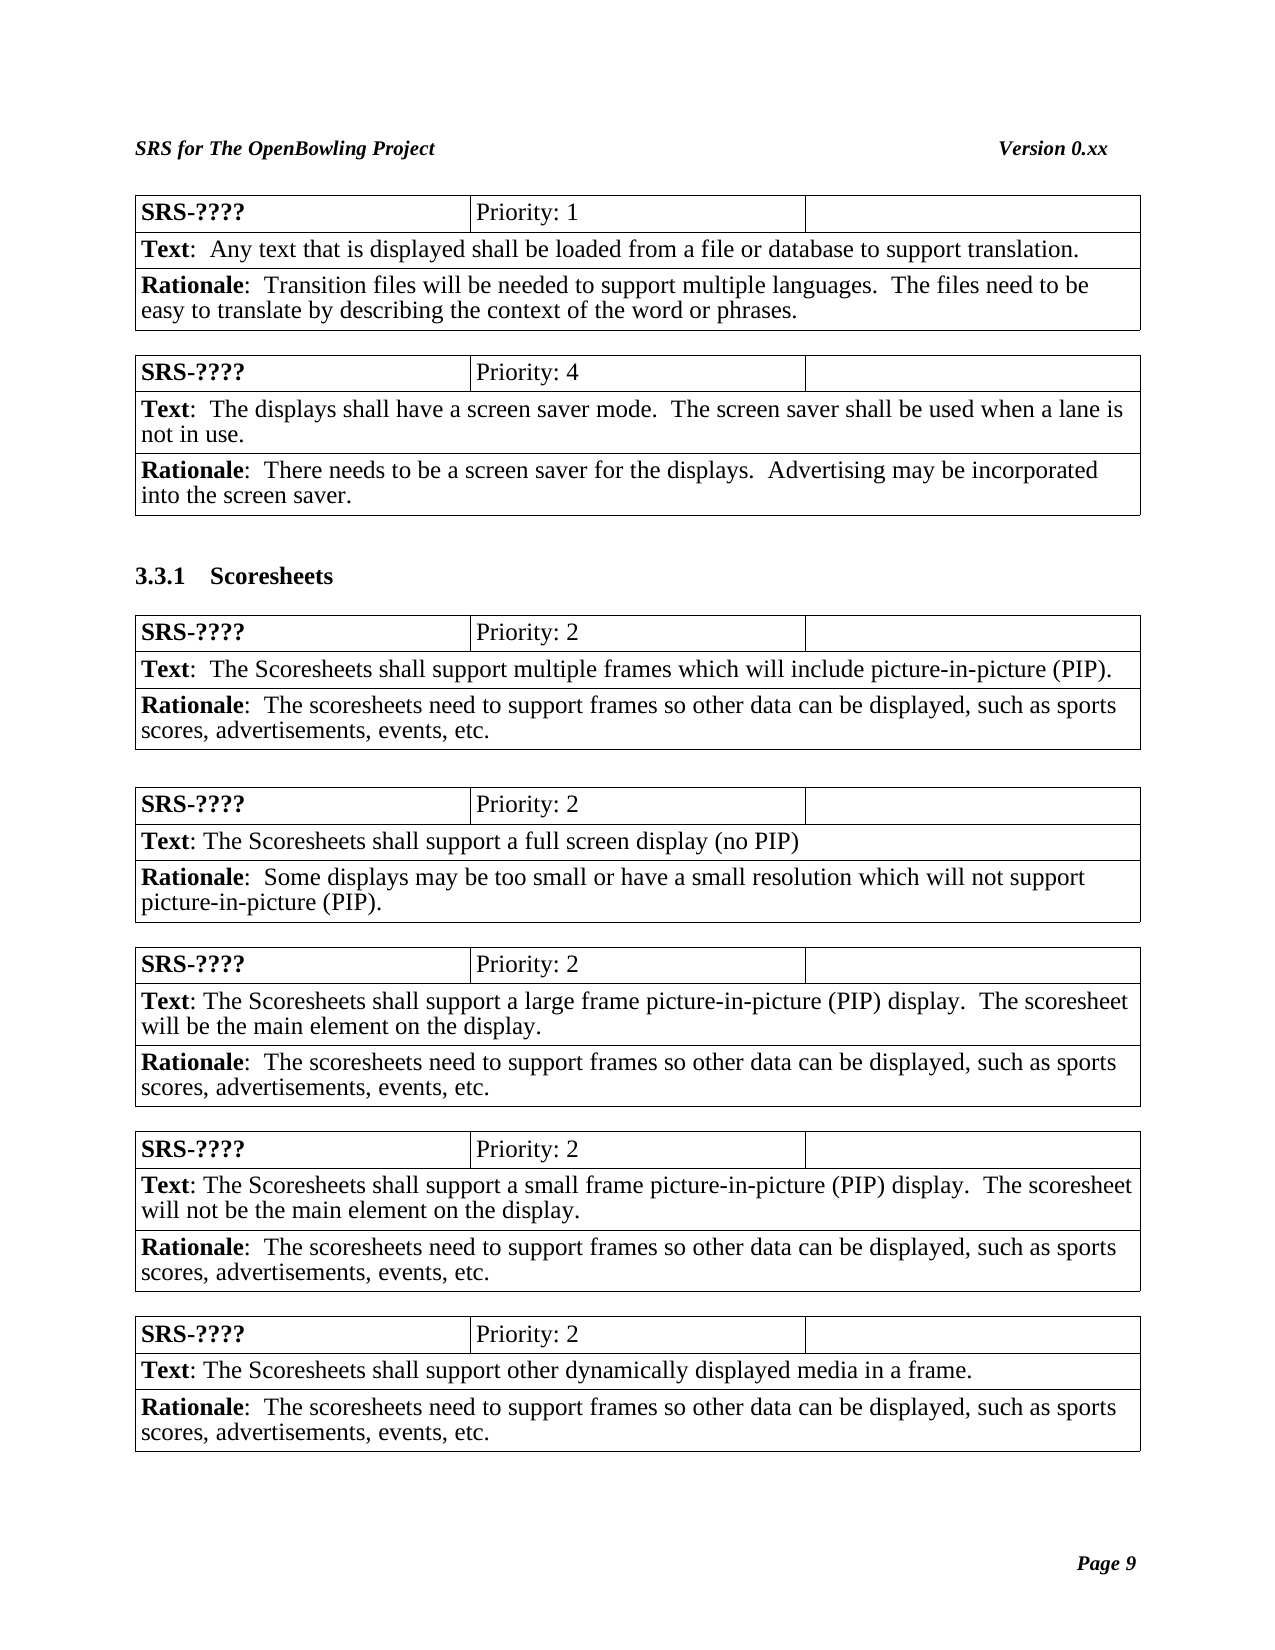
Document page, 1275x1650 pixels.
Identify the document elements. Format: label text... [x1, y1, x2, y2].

table_header SRS-???? [136, 196, 470, 232]
table_header Priority: 4 [471, 356, 805, 391]
table_header Priority: 2 [471, 616, 805, 651]
table_header SRS-???? [136, 1132, 470, 1168]
table_cell Text: The displays shall have a screen saver mode. The screen saver shall be used when a lane is not in use. [136, 392, 1140, 453]
table_header [806, 948, 1140, 983]
table_header [806, 196, 1140, 232]
table_header SRS-???? [136, 948, 470, 983]
table_header [806, 356, 1140, 391]
table_header [806, 616, 1140, 651]
table_cell Rationale: The scoresheets need to support frames so other data can be displayed, such as sports scores, advertisements, events, etc. [136, 1231, 1140, 1291]
subtitle Scoresheets [135, 564, 1140, 589]
table_header [806, 1132, 1140, 1168]
table_cell Rationale: Transition files will be needed to support multiple languages. The files need to be easy to translate by describing the context of the word or phrases. [136, 269, 1140, 330]
table_cell Rationale: The scoresheets need to support frames so other data can be displayed, such as sports scores, advertisements, events, etc. [136, 1046, 1140, 1106]
table_header Priority: 1 [471, 196, 805, 232]
table_cell Text: The Scoresheets shall support other dynamically displayed media in a frame. [136, 1354, 1140, 1389]
table_header Priority: 2 [471, 1132, 805, 1168]
table_cell Rationale: Some displays may be too small or have a small resolution which will not support picture-in-picture (PIP). [136, 861, 1140, 922]
table_cell Rationale: There needs to be a screen saver for the displays. Advertising may be incorporated into the screen saver. [136, 454, 1140, 514]
table_header SRS-???? [136, 1317, 470, 1353]
table_cell Rationale: The scoresheets need to support frames so other data can be displayed, such as sports scores, advertisements, events, etc. [136, 689, 1140, 749]
table_header SRS-???? [136, 788, 470, 823]
table_header [806, 788, 1140, 823]
table_header [806, 1317, 1140, 1353]
table_header Priority: 2 [471, 948, 805, 983]
table_header SRS-???? [136, 356, 470, 391]
table_header Priority: 2 [471, 788, 805, 823]
table_cell Rationale: The scoresheets need to support frames so other data can be displayed, such as sports scores, advertisements, events, etc. [136, 1390, 1140, 1451]
table_cell Text: The Scoresheets shall support a small frame picture-in-picture (PIP) display. The scoresheet will not be the main element on the display. [136, 1169, 1140, 1229]
table_cell Text: Any text that is displayed shall be loaded from a file or database to support translation. [136, 233, 1140, 268]
table_header SRS-???? [136, 616, 470, 651]
table_cell Text: The Scoresheets shall support a large frame picture-in-picture (PIP) display. The scoresheet will be the main element on the display. [136, 984, 1140, 1045]
table_cell Text: The Scoresheets shall support multiple frames which will include picture-in-picture (PIP). [136, 652, 1140, 688]
table_cell Text: The Scoresheets shall support a full screen display (no PIP) [136, 825, 1140, 860]
table_header Priority: 2 [471, 1317, 805, 1353]
